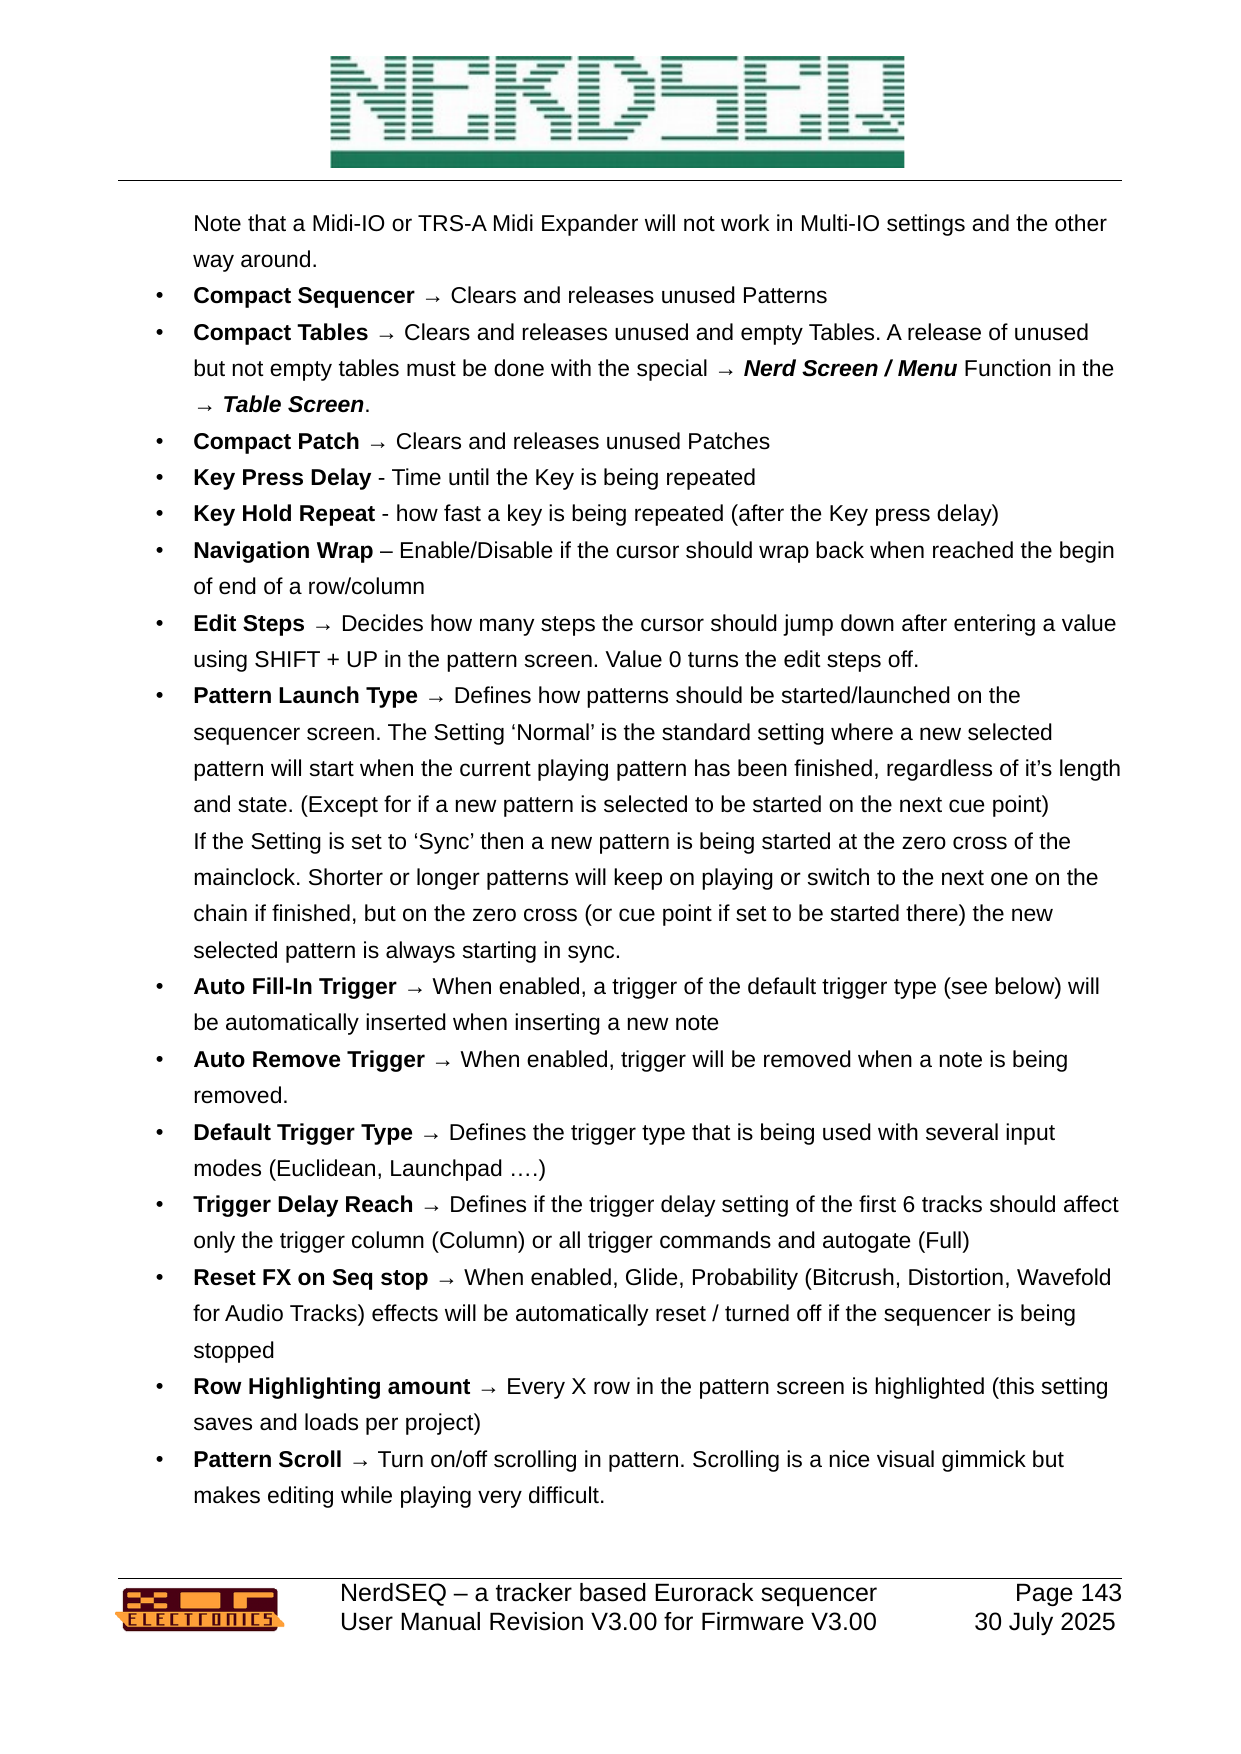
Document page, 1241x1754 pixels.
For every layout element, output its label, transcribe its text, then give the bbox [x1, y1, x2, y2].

picture [115, 1584, 285, 1634]
list Auto Remove Trigger → When enabled, trigger will be removed when a note is being removed. [156, 1046, 1122, 1108]
picture [330, 56, 905, 168]
list Compact Tables → Clears and releases unused and empty Tables. A release of unused but not empty tables must be done with the special → Nerd Screen / Menu Function in the → Table Screen. [156, 319, 1122, 418]
list If the Setting is set to ‘Sync’ then a new pattern is being started at the zero cross of the mainclock. Shorter or longer patterns will keep on playing or switch to the next one on the chain if finished, but on the zero cross (or cue point if set to be started there) the new selected pattern is always starting in sync. [156, 828, 1122, 963]
list Compact Sequencer → Clears and releases unused Patterns [156, 282, 1122, 309]
list Navigation Wrap – Enable/Disable if the cursor should wrap back when reached the begin of end of a row/column [156, 537, 1122, 599]
list Edit Steps → Decides how many steps the cursor should jump down after entering a value using SHIFT + UP in the pattern screen. Value 0 turns the edit steps off. [156, 609, 1122, 672]
list Pattern Scroll → Turn on/off scrolling in pattern. Scrolling is a nice visual gimmick but makes editing while playing very difficult. [156, 1446, 1122, 1508]
list Row Highlighting amount → Every X row in the pattern screen is highlighted (this setting saves and loads per project) [156, 1373, 1122, 1436]
list Reset FX on Seq stop → When enabled, Glide, Probability (Bitcrush, Distortion, Wavefold for Audio Tracks) effects will be automatically reset / turned off if the sequencer is being stopped [156, 1264, 1122, 1363]
list Default Trigger Type → Defines the trigger type that is being used with several input modes (Euclidean, Launchpad ….) [156, 1118, 1122, 1181]
list Key Hold Repeat - how fast a key is being repeated (after the Key press delay) [156, 500, 1122, 527]
list Note that a Midi-IO or TRS-A Midi Expander will not work in Multi-IO settings and the other way around. [156, 209, 1122, 272]
list Key Press Delay - Time until the Key is being repeated [156, 464, 1122, 490]
list Compact Patch → Clears and releases unused Patches [156, 428, 1122, 454]
list Auto Fill-In Trigger → When enabled, a trigger of the default trigger type (see below) will be automatically inserted when inserting a new note [156, 973, 1122, 1036]
list Pattern Launch Type → Defines how patterns should be started/launched on the sequencer screen. The Setting ‘Normal’ is the standard setting where a new selected pattern will start when the current playing pattern has been finished, regardless of it’s length and state. (Except for if a new pattern is selected to be started on the next cue point) [156, 682, 1122, 818]
list Trigger Delay Reach → Defines if the trigger delay setting of the first 6 tracks should affect only the trigger column (Column) or all trigger commands and autogate (Full) [156, 1191, 1122, 1254]
